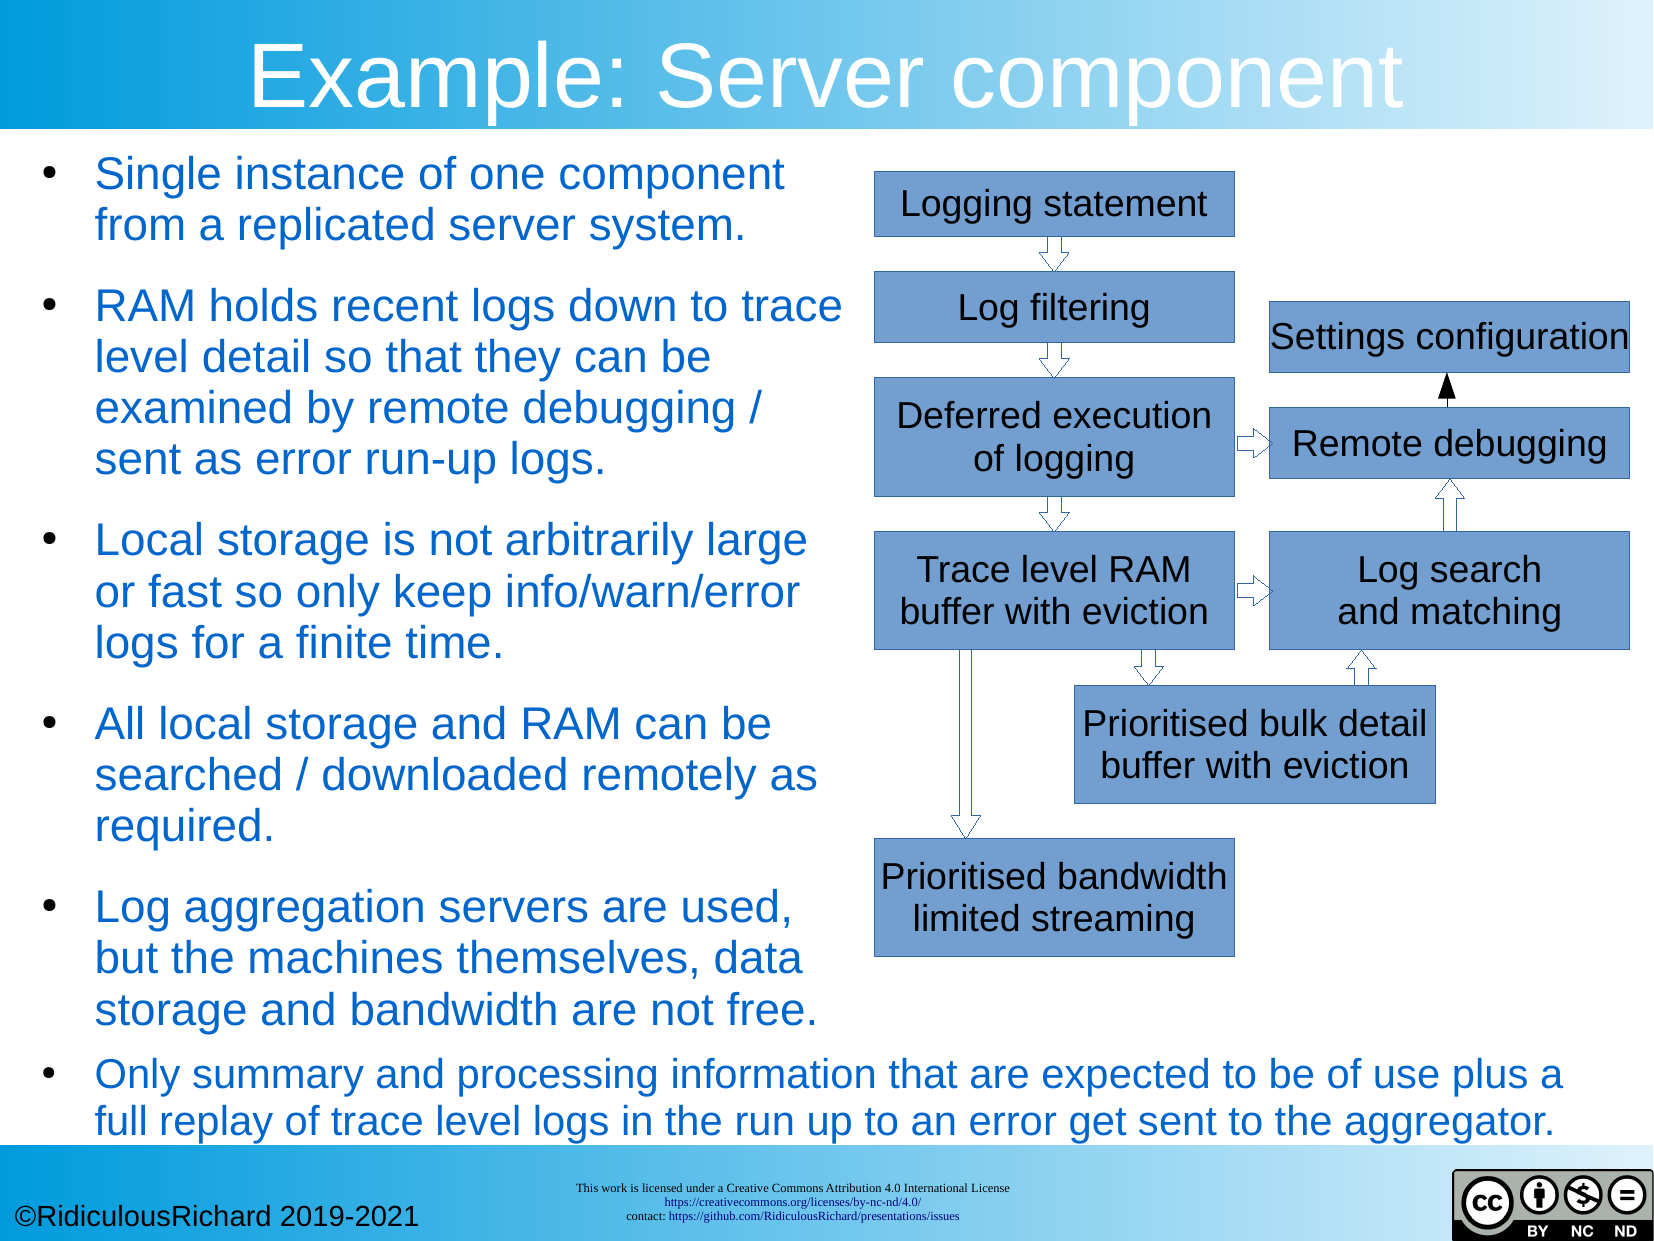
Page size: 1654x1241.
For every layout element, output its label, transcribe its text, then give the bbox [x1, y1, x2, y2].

text_box Log filtering [874, 271, 1235, 343]
picture [138, 1152, 142, 1241]
text_box Deferred execution of logging [874, 377, 1235, 497]
text_box Settings configuration [1269, 301, 1630, 373]
title Example: Server component [82, 23, 1571, 129]
text_box Trace level RAM buffer with eviction [874, 531, 1235, 650]
list Single instance of one component from a replicated server system. RAM holds recent logs down to trace level detail so that they can be examined by remote debugging / sent as error run-up logs. Local storage is not arbitrarily large or fast so only keep info/warn/error logs for a finite time. All local storage and RAM can be searched / downloaded remotely as required. Log aggregation servers are used, but the machines themselves, data storage and bandwidth are not free. [23, 147, 851, 1051]
picture [1452, 1169, 1654, 1241]
text_box Prioritised bulk detail buffer with eviction [1074, 685, 1436, 804]
text_box Prioritised bandwidth limited streaming [874, 838, 1235, 957]
text_box Logging statement [874, 171, 1235, 237]
text_box Remote debugging [1269, 407, 1630, 479]
list Only summary and processing information that are expected to be of use plus a full replay of trace level logs in the run up to an error get sent to the aggregator. [23, 1051, 1607, 1152]
text_box Log search and matching [1269, 531, 1630, 650]
